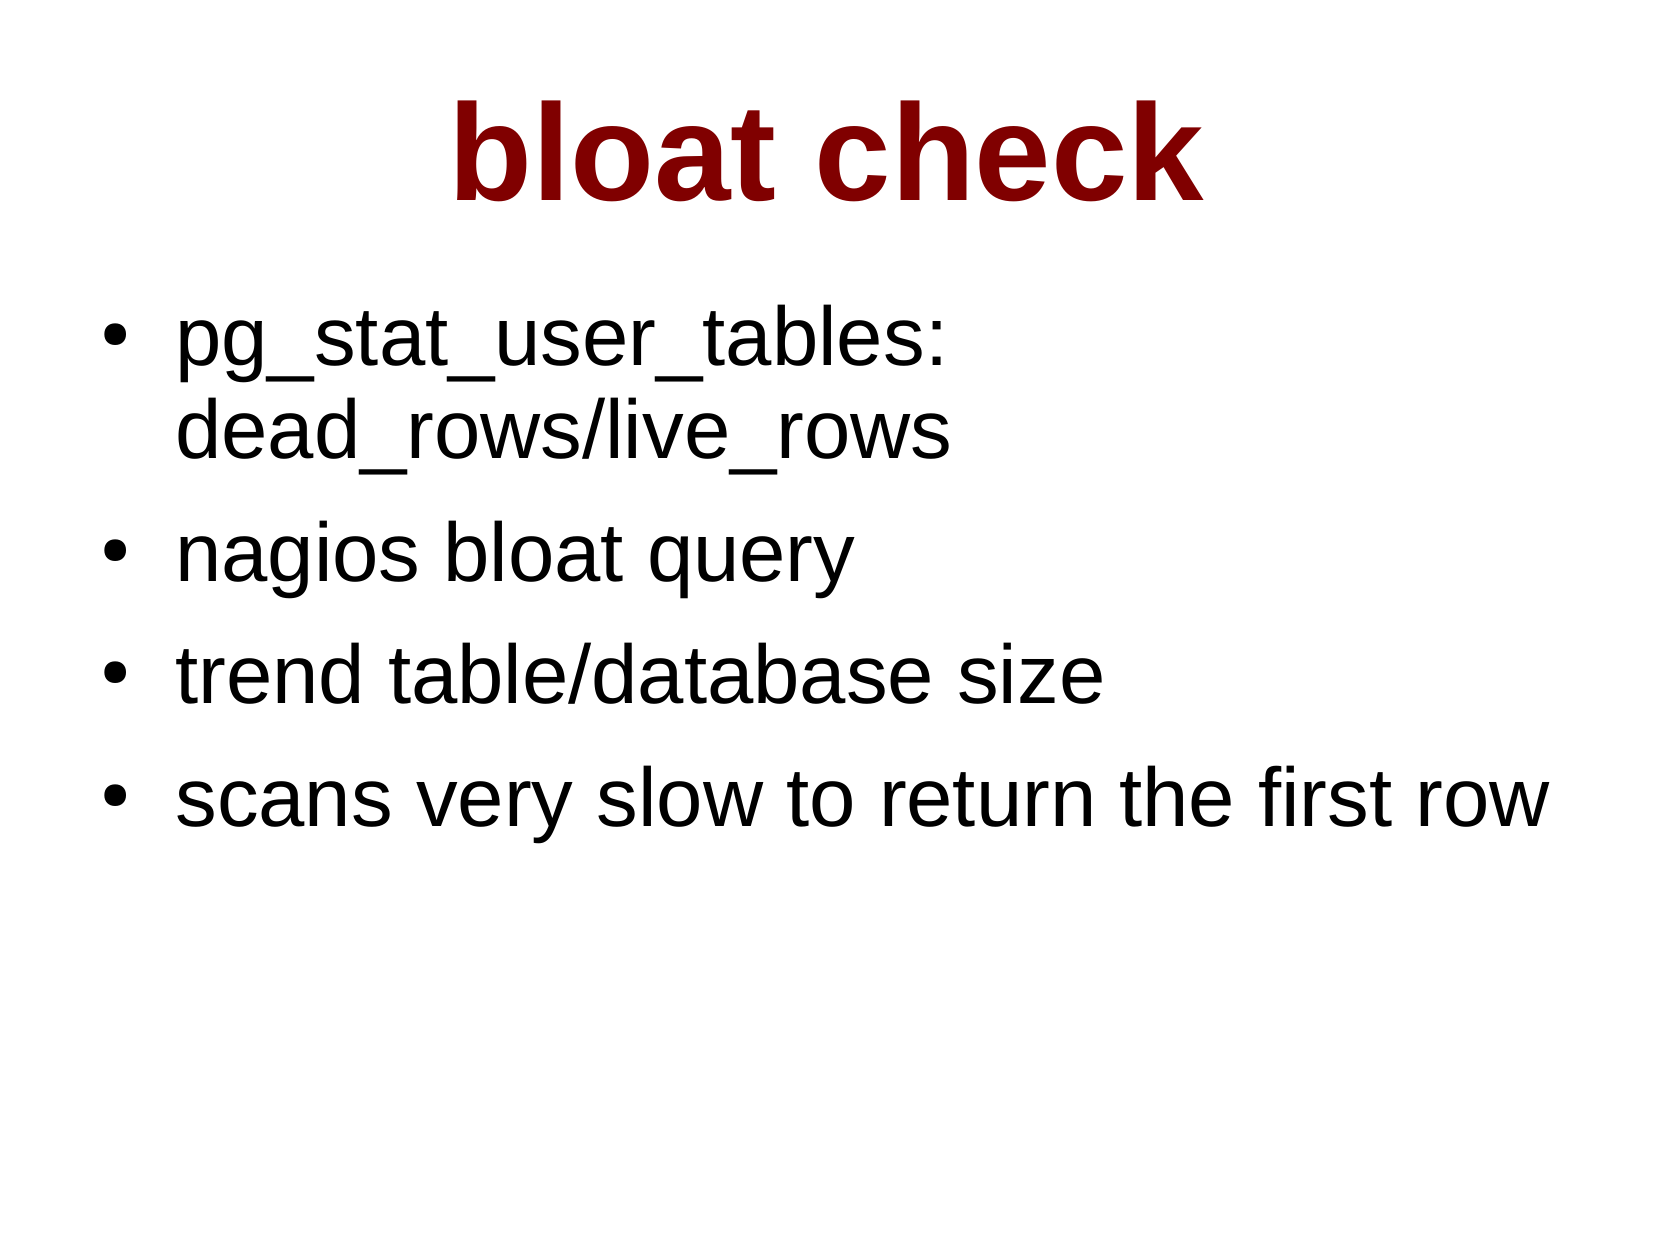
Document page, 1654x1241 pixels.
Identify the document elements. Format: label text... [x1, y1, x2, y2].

list pg_stat_user_tables: dead_rows/live_rows nagios bloat query trend table/database size scans very slow to return the first row [82, 290, 1571, 1010]
title bloat check [82, 49, 1571, 257]
